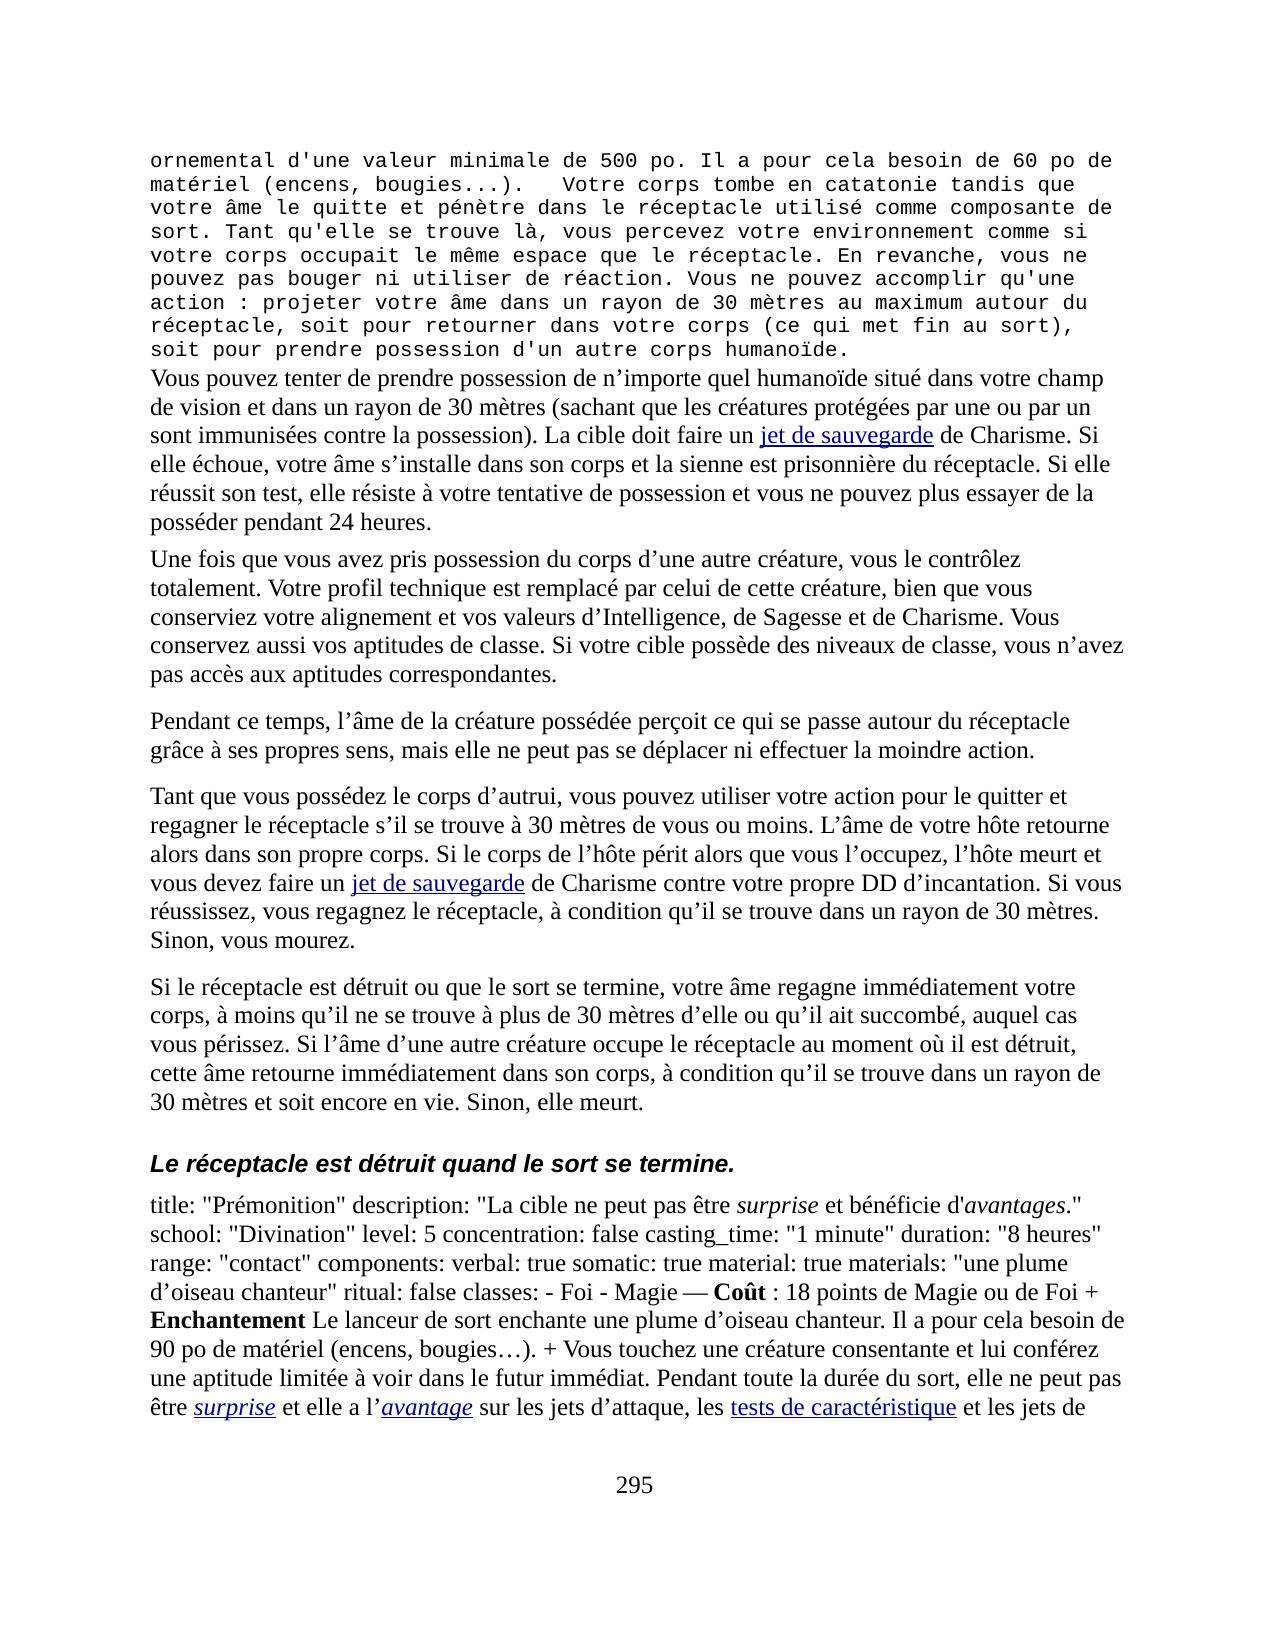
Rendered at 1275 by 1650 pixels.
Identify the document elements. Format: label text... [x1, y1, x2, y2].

text Tant que vous possédez le corps d’autrui, vous pouvez utiliser votre action pour le quitter et regagner le réceptacle s’il se trouve à 30 mètres de vous ou moins. L’âme de votre hôte retourne alors dans son propre corps. Si le corps de l’hôte périt alors que vous l’occupez, l’hôte meurt et vous devez faire un jet de sauvegarde de Charisme contre votre propre DD d’incantation. Si vous réussissez, vous regagnez le réceptacle, à condition qu’il se trouve dans un rayon de 30 mètres. Sinon, vous mourez. [150, 781, 1125, 954]
text Une fois que vous avez pris possession du corps d’une autre créature, vous le contrôlez totalement. Votre profil technique est remplacé par celui de cette créature, bien que vous conserviez votre alignement et vos valeurs d’Intelligence, de Sagesse et de Charisme. Vous conservez aussi vos aptitudes de classe. Si votre cible possède des niveaux de classe, vous n’avez pas accès aux aptitudes correspondantes. [150, 544, 1125, 688]
subtitle Le réceptacle est détruit quand le sort se termine. [150, 1149, 1125, 1178]
text title: "Prémonition" description: "La cible ne peut pas être surprise et bénéficie d'avantages." school: "Divination" level: 5 concentration: false casting_time: "1 minute" duration: "8 heures" range: "contact" components: verbal: true somatic: true material: true materials: "une plume d’oiseau chanteur" ritual: false classes: - Foi - Magie — Coût : 18 points de Magie ou de Foi + Enchantement Le lanceur de sort enchante une plume d’oiseau chanteur. Il a pour cela besoin de 90 po de matériel (encens, bougies…​). + Vous touchez une créature consentante et lui conférez une aptitude limitée à voir dans le futur immédiat. Pendant toute la durée du sort, elle ne peut pas être surprise et elle a l’avantage sur les jets d’attaque, les tests de caractéristique et les jets de [150, 1191, 1125, 1421]
text Si le réceptacle est détruit ou que le sort se termine, votre âme regagne immédiatement votre corps, à moins qu’il ne se trouve à plus de 30 mètres d’elle ou qu’il ait succombé, auquel cas vous périssez. Si l’âme d’une autre créature occupe le réceptacle au moment où il est détruit, cette âme retourne immédiatement dans son corps, à condition qu’il se trouve dans un rayon de 30 mètres et soit encore en vie. Sinon, elle meurt. [150, 972, 1125, 1116]
text Pendant ce temps, l’âme de la créature possédée perçoit ce qui se passe autour du réceptacle grâce à ses propres sens, mais elle ne peut pas se déplacer ni effectuer la moindre action. [150, 706, 1125, 763]
text ornemental d'une valeur minimale de 500 po. Il a pour cela besoin de 60 po de matériel (encens, bougies...). Votre corps tombe en catatonie tandis que votre âme le quitte et pénètre dans le réceptacle utilisé comme composante de sort. Tant qu'elle se trouve là, vous percevez votre environnement comme si votre corps occupait le même espace que le réceptacle. En revanche, vous ne pouvez pas bouger ni utiliser de réaction. Vous ne pouvez accomplir qu'une action : projeter votre âme dans un rayon de 30 mètres au maximum autour du réceptacle, soit pour retourner dans votre corps (ce qui met fin au sort), soit pour prendre possession d'un autre corps humanoïde. [150, 150, 1125, 363]
text Vous pouvez tenter de prendre possession de n’importe quel humanoïde situé dans votre champ de vision et dans un rayon de 30 mètres (sachant que les créatures protégées par une ou par un sont immunisées contre la possession). La cible doit faire un jet de sauvegarde de Charisme. Si elle échoue, votre âme s’installe dans son corps et la sienne est prisonnière du réceptacle. Si elle réussit son test, elle résiste à votre tentative de possession et vous ne pouvez plus essayer de la posséder pendant 24 heures. [150, 363, 1125, 535]
